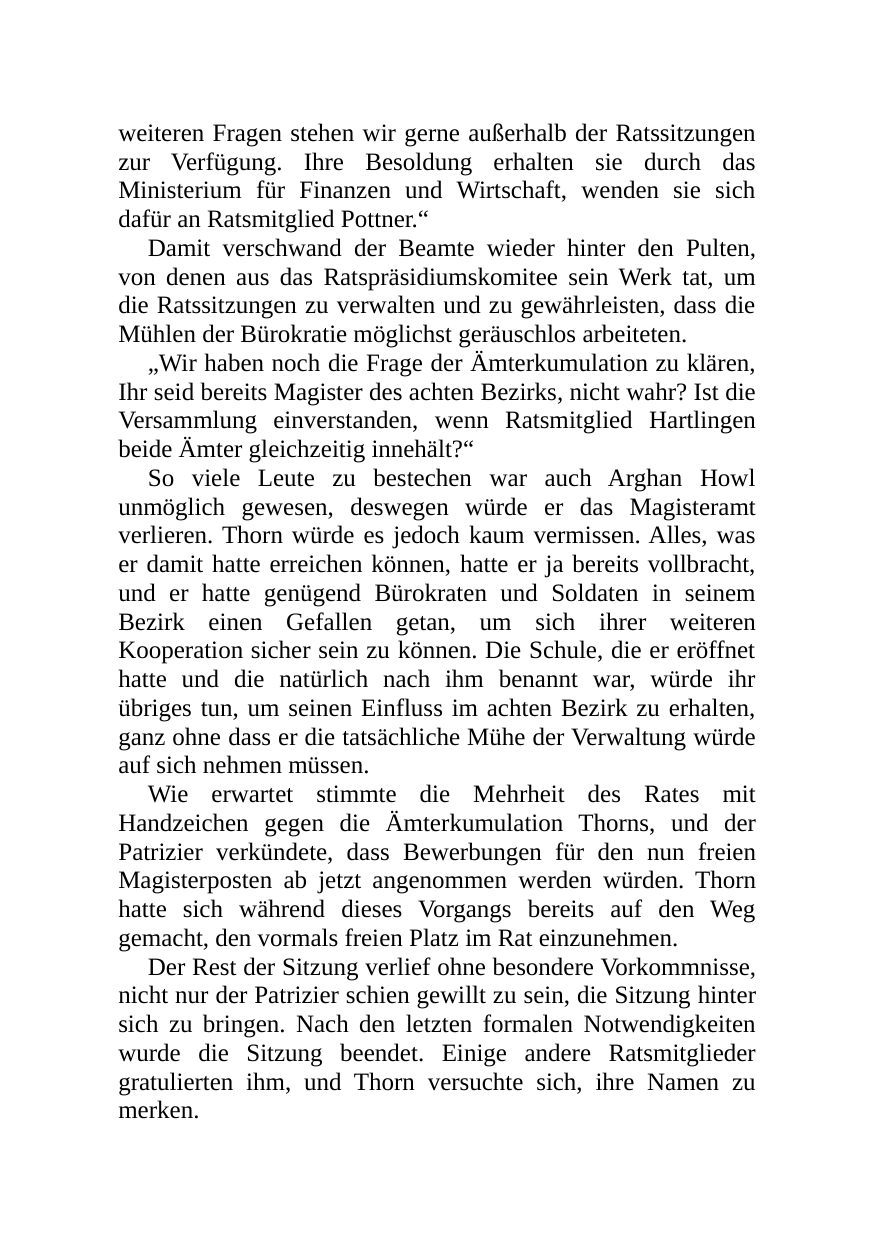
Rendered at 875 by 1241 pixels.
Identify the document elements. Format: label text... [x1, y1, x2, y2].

text Der Rest der Sitzung verlief ohne besondere Vorkommnisse, nicht nur der Patrizier schien gewillt zu sein, die Sitzung hinter sich zu bringen. Nach den letzten formalen Notwendigkeiten wurde die Sitzung beendet. Einige andere Ratsmitglieder gratulierten ihm, und Thorn versuchte sich, ihre Namen zu merken. [118, 952, 756, 1124]
text Wie erwartet stimmte die Mehrheit des Rates mit Handzeichen gegen die Ämterkumulation Thorns, und der Patrizier verkündete, dass Bewerbungen für den nun freien Magisterposten ab jetzt angenommen werden würden. Thorn hatte sich während dieses Vorgangs bereits auf den Weg gemacht, den vormals freien Platz im Rat einzunehmen. [118, 779, 756, 952]
text weiteren Fragen stehen wir gerne außerhalb der Ratssitzungen zur Verfügung. Ihre Besoldung erhalten sie durch das Ministerium für Finanzen und Wirtschaft, wenden sie sich dafür an Ratsmitglied Pottner.“ [118, 118, 756, 233]
text Damit verschwand der Beamte wieder hinter den Pulten, von denen aus das Ratspräsidiumskomitee sein Werk tat, um die Ratssitzungen zu verwalten und zu gewährleisten, dass die Mühlen der Bürokratie möglichst geräuschlos arbeiteten. [118, 233, 756, 348]
text So viele Leute zu bestechen war auch Arghan Howl unmöglich gewesen, deswegen würde er das Magisteramt verlieren. Thorn würde es jedoch kaum vermissen. Alles, was er damit hatte erreichen können, hatte er ja bereits vollbracht, und er hatte genügend Bürokraten und Soldaten in seinem Bezirk einen Gefallen getan, um sich ihrer weiteren Kooperation sicher sein zu können. Die Schule, die er eröffnet hatte und die natürlich nach ihm benannt war, würde ihr übriges tun, um seinen Einfluss im achten Bezirk zu erhalten, ganz ohne dass er die tatsächliche Mühe der Verwaltung würde auf sich nehmen müssen. [118, 463, 756, 779]
text „Wir haben noch die Frage der Ämterkumulation zu klären, Ihr seid bereits Magister des achten Bezirks, nicht wahr? Ist die Versammlung einverstanden, wenn Ratsmitglied Hartlingen beide Ämter gleichzeitig innehält?“ [118, 348, 756, 463]
